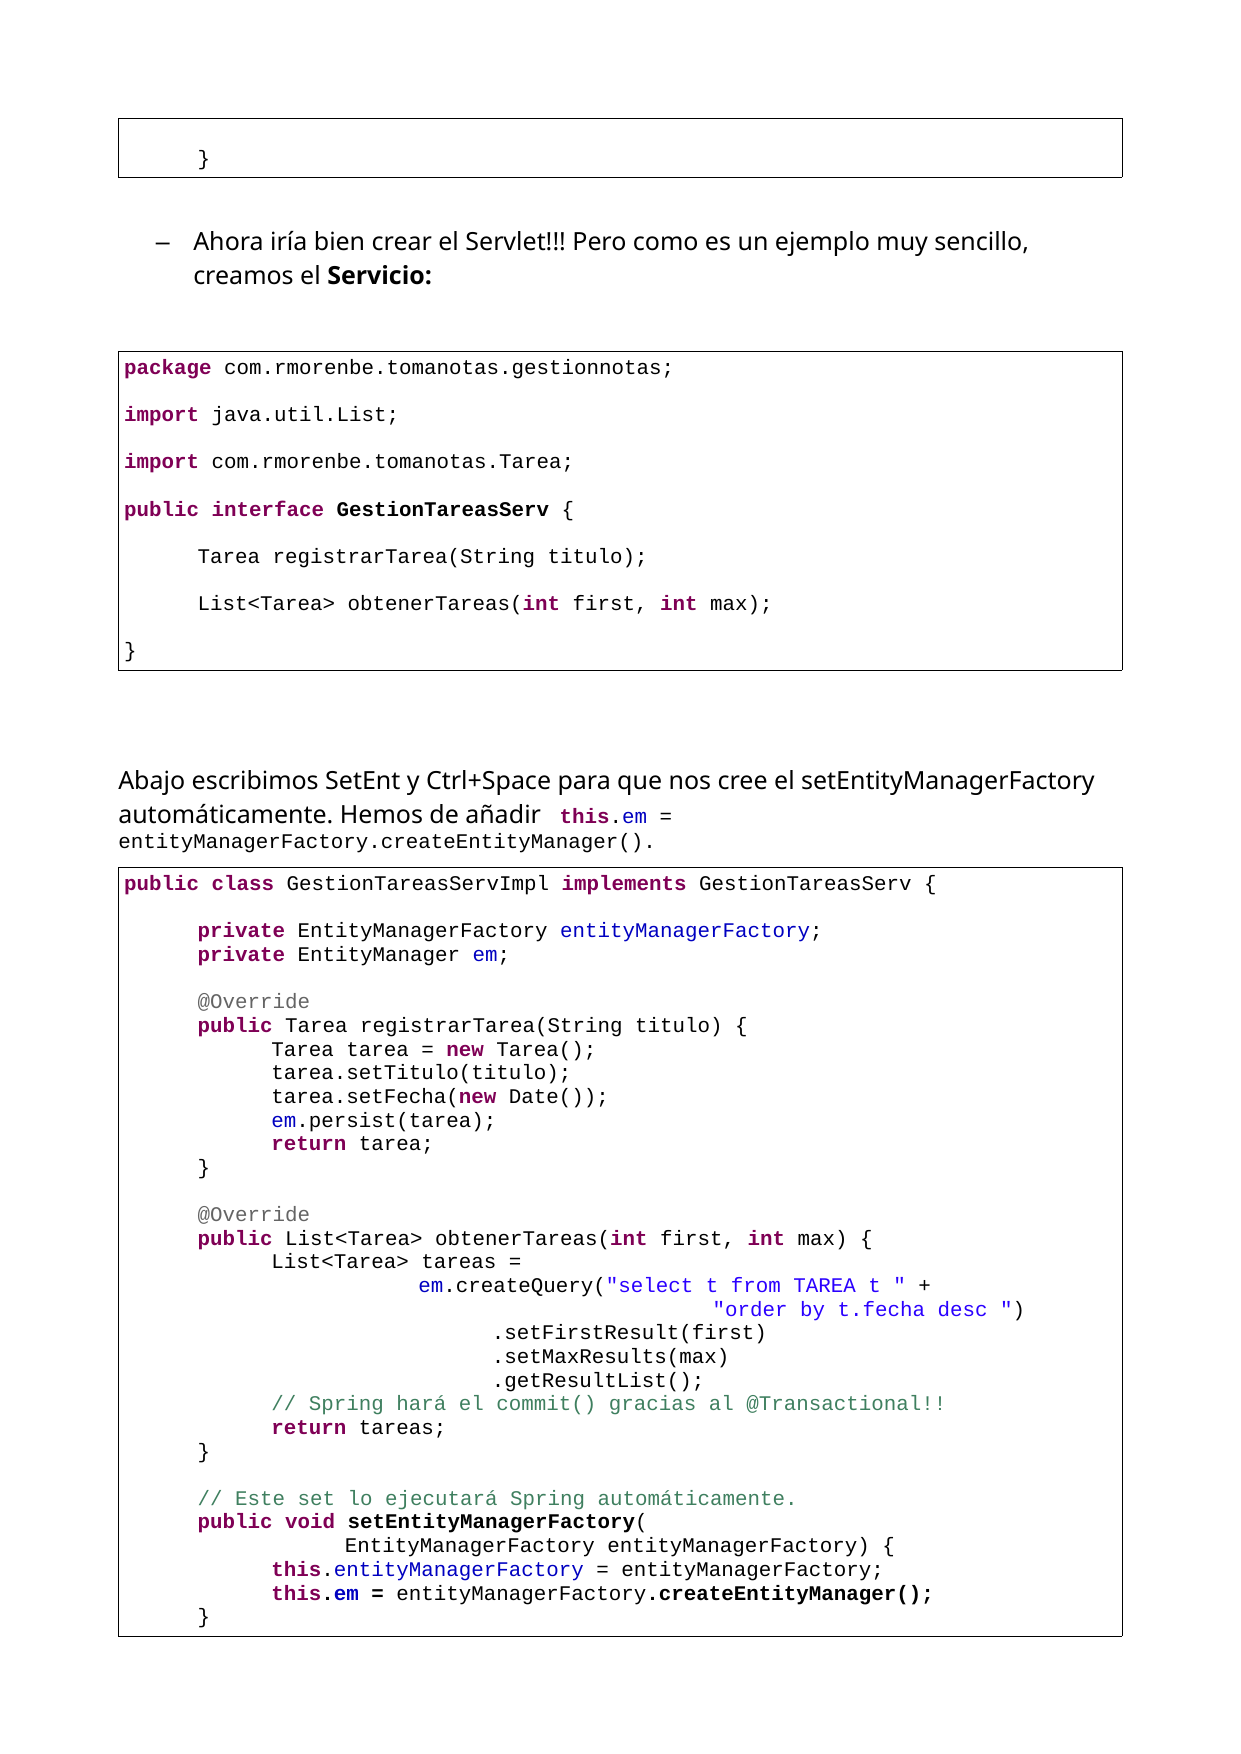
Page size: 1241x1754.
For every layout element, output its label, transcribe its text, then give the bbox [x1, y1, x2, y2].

table_header package com.rmorenbe.tomanotas.gestionnotas; import java.util.List; import com.rmorenbe.tomanotas.Tarea; public interface GestionTareasServ { Tarea registrarTarea(String titulo); List<Tarea> obtenerTareas(int first, int max); } [119, 352, 1122, 670]
table_header public class GestionTareasServImpl implements GestionTareasServ { private EntityManagerFactory entityManagerFactory; private EntityManager em; @Override public Tarea registrarTarea(String titulo) { Tarea tarea = new Tarea(); tarea.setTitulo(titulo); tarea.setFecha(new Date()); em.persist(tarea); return tarea; } @Override public List<Tarea> obtenerTareas(int first, int max) { List<Tarea> tareas = em.createQuery("select t from TAREA t " + "order by t.fecha desc ") .setFirstResult(first) .setMaxResults(max) .getResultList(); // Spring hará el commit() gracias al @Transactional!! return tareas; } // Este set lo ejecutará Spring automáticamente. public void setEntityManagerFactory( EntityManagerFactory entityManagerFactory) { this.entityManagerFactory = entityManagerFactory; this.em = entityManagerFactory.createEntityManager(); } [119, 868, 1122, 1636]
text Abajo escribimos SetEnt y Ctrl+Space para que nos cree el setEntityManagerFactory automáticamente. Hemos de añadir this.em = entityManagerFactory.createEntityManager(). [118, 763, 1122, 855]
table_header } [119, 119, 1122, 177]
list Ahora iría bien crear el Servlet!!! Pero como es un ejemplo muy sencillo, creamos el Servicio: [156, 224, 1122, 292]
